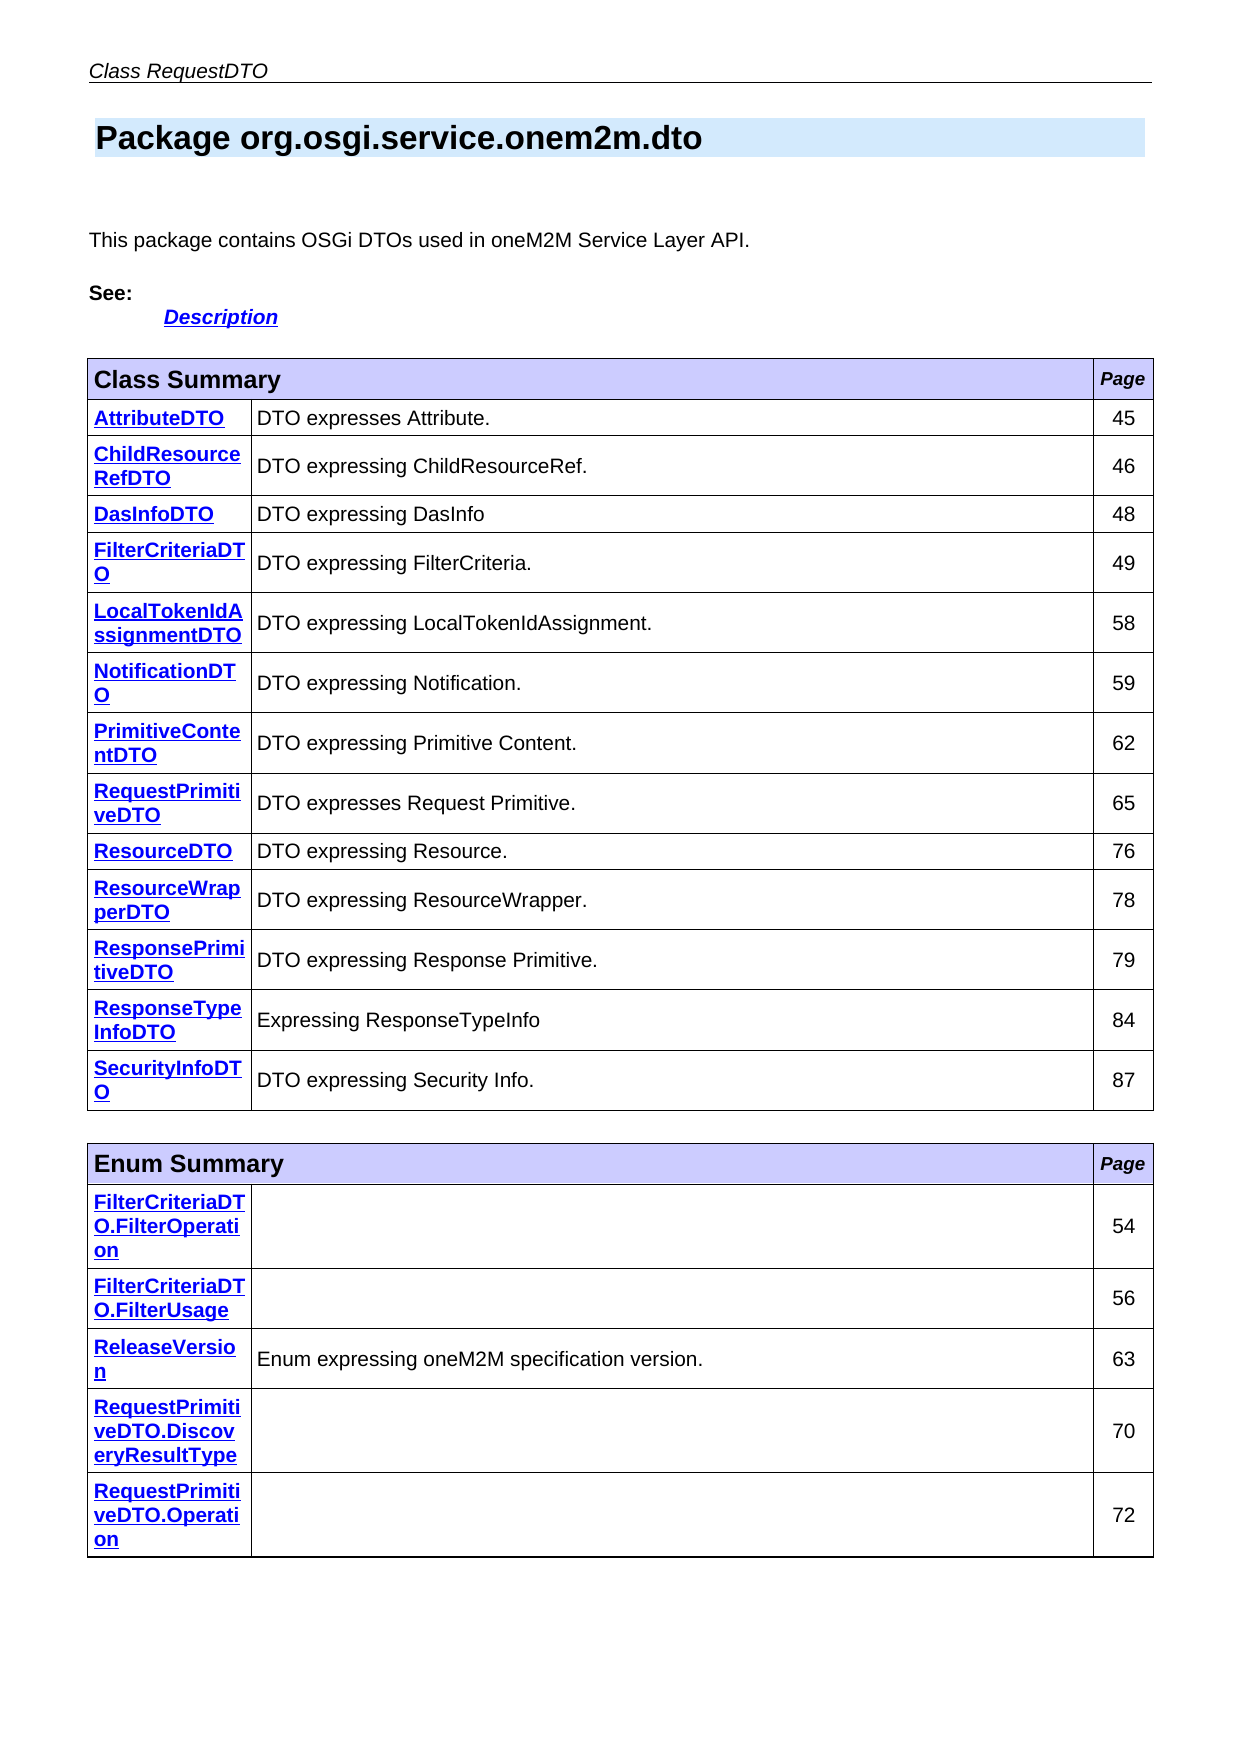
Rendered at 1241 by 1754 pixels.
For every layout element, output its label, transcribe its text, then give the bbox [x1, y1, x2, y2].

table_cell 59 [1094, 653, 1153, 712]
table_cell 72 [1094, 1473, 1153, 1556]
table_cell ChildResourceRefDTO [88, 436, 251, 495]
table_cell FilterCriteriaDTO [88, 533, 251, 592]
text This package contains OSGi DTOs used in oneM2M Service Layer API. [88, 228, 1152, 252]
table_cell ResponsePrimitiveDTO [88, 930, 251, 989]
table_cell DTO expressing ChildResourceRef. [252, 436, 1093, 495]
table_cell 49 [1094, 533, 1153, 592]
table_cell DTO expresses Request Primitive. [252, 774, 1093, 833]
table_header Page [1094, 359, 1153, 399]
table_cell DTO expressing DasInfo [252, 496, 1093, 532]
table_cell FilterCriteriaDTO.FilterOperation [88, 1185, 251, 1268]
table_cell DTO expressing Resource. [252, 834, 1093, 869]
table_cell [252, 1269, 1093, 1328]
subtitle Package org.osgi.service.onem2m.dto [95, 118, 1145, 157]
table_cell [252, 1185, 1093, 1268]
table_cell ResourceDTO [88, 834, 251, 869]
table_cell ReleaseVersion [88, 1329, 251, 1388]
table_cell RequestPrimitiveDTO.Operation [88, 1473, 251, 1556]
table_cell [252, 1389, 1093, 1472]
table_cell Enum expressing oneM2M specification version. [252, 1329, 1093, 1388]
table_cell SecurityInfoDTO [88, 1051, 251, 1110]
table_cell 58 [1094, 593, 1153, 652]
table_cell 45 [1094, 400, 1153, 435]
table_cell RequestPrimitiveDTO.DiscoveryResultType [88, 1389, 251, 1472]
table_cell [252, 1473, 1093, 1556]
text Description [163, 305, 1152, 329]
table_cell 63 [1094, 1329, 1153, 1388]
table_cell DTO expressing LocalTokenIdAssignment. [252, 593, 1093, 652]
table_cell DTO expressing Response Primitive. [252, 930, 1093, 989]
table_cell RequestPrimitiveDTO [88, 774, 251, 833]
table_cell 65 [1094, 774, 1153, 833]
table_cell 54 [1094, 1185, 1153, 1268]
table_cell ResourceWrapperDTO [88, 870, 251, 929]
table_cell Expressing ResponseTypeInfo [252, 990, 1093, 1049]
table_cell FilterCriteriaDTO.FilterUsage [88, 1269, 251, 1328]
table_cell 79 [1094, 930, 1153, 989]
table_cell 62 [1094, 713, 1153, 772]
table_cell 46 [1094, 436, 1153, 495]
table_header Page [1094, 1144, 1153, 1183]
table_cell DTO expressing ResourceWrapper. [252, 870, 1093, 929]
table_cell LocalTokenIdAssignmentDTO [88, 593, 251, 652]
table_cell 78 [1094, 870, 1153, 929]
table_cell 70 [1094, 1389, 1153, 1472]
table_cell DasInfoDTO [88, 496, 251, 532]
table_cell 48 [1094, 496, 1153, 532]
table_cell AttributeDTO [88, 400, 251, 435]
table_cell 56 [1094, 1269, 1153, 1328]
table_cell 84 [1094, 990, 1153, 1049]
table_cell ResponseTypeInfoDTO [88, 990, 251, 1049]
table_cell NotificationDTO [88, 653, 251, 712]
table_cell DTO expressing Security Info. [252, 1051, 1093, 1110]
table_cell 76 [1094, 834, 1153, 869]
table_cell DTO expressing Primitive Content. [252, 713, 1093, 772]
table_cell DTO expresses Attribute. [252, 400, 1093, 435]
table_header Class Summary [88, 359, 1093, 399]
table_cell DTO expressing Notification. [252, 653, 1093, 712]
table_cell PrimitiveContentDTO [88, 713, 251, 772]
table_header Enum Summary [88, 1144, 1093, 1183]
table_cell 87 [1094, 1051, 1153, 1110]
text See: [88, 281, 1152, 305]
table_cell DTO expressing FilterCriteria. [252, 533, 1093, 592]
